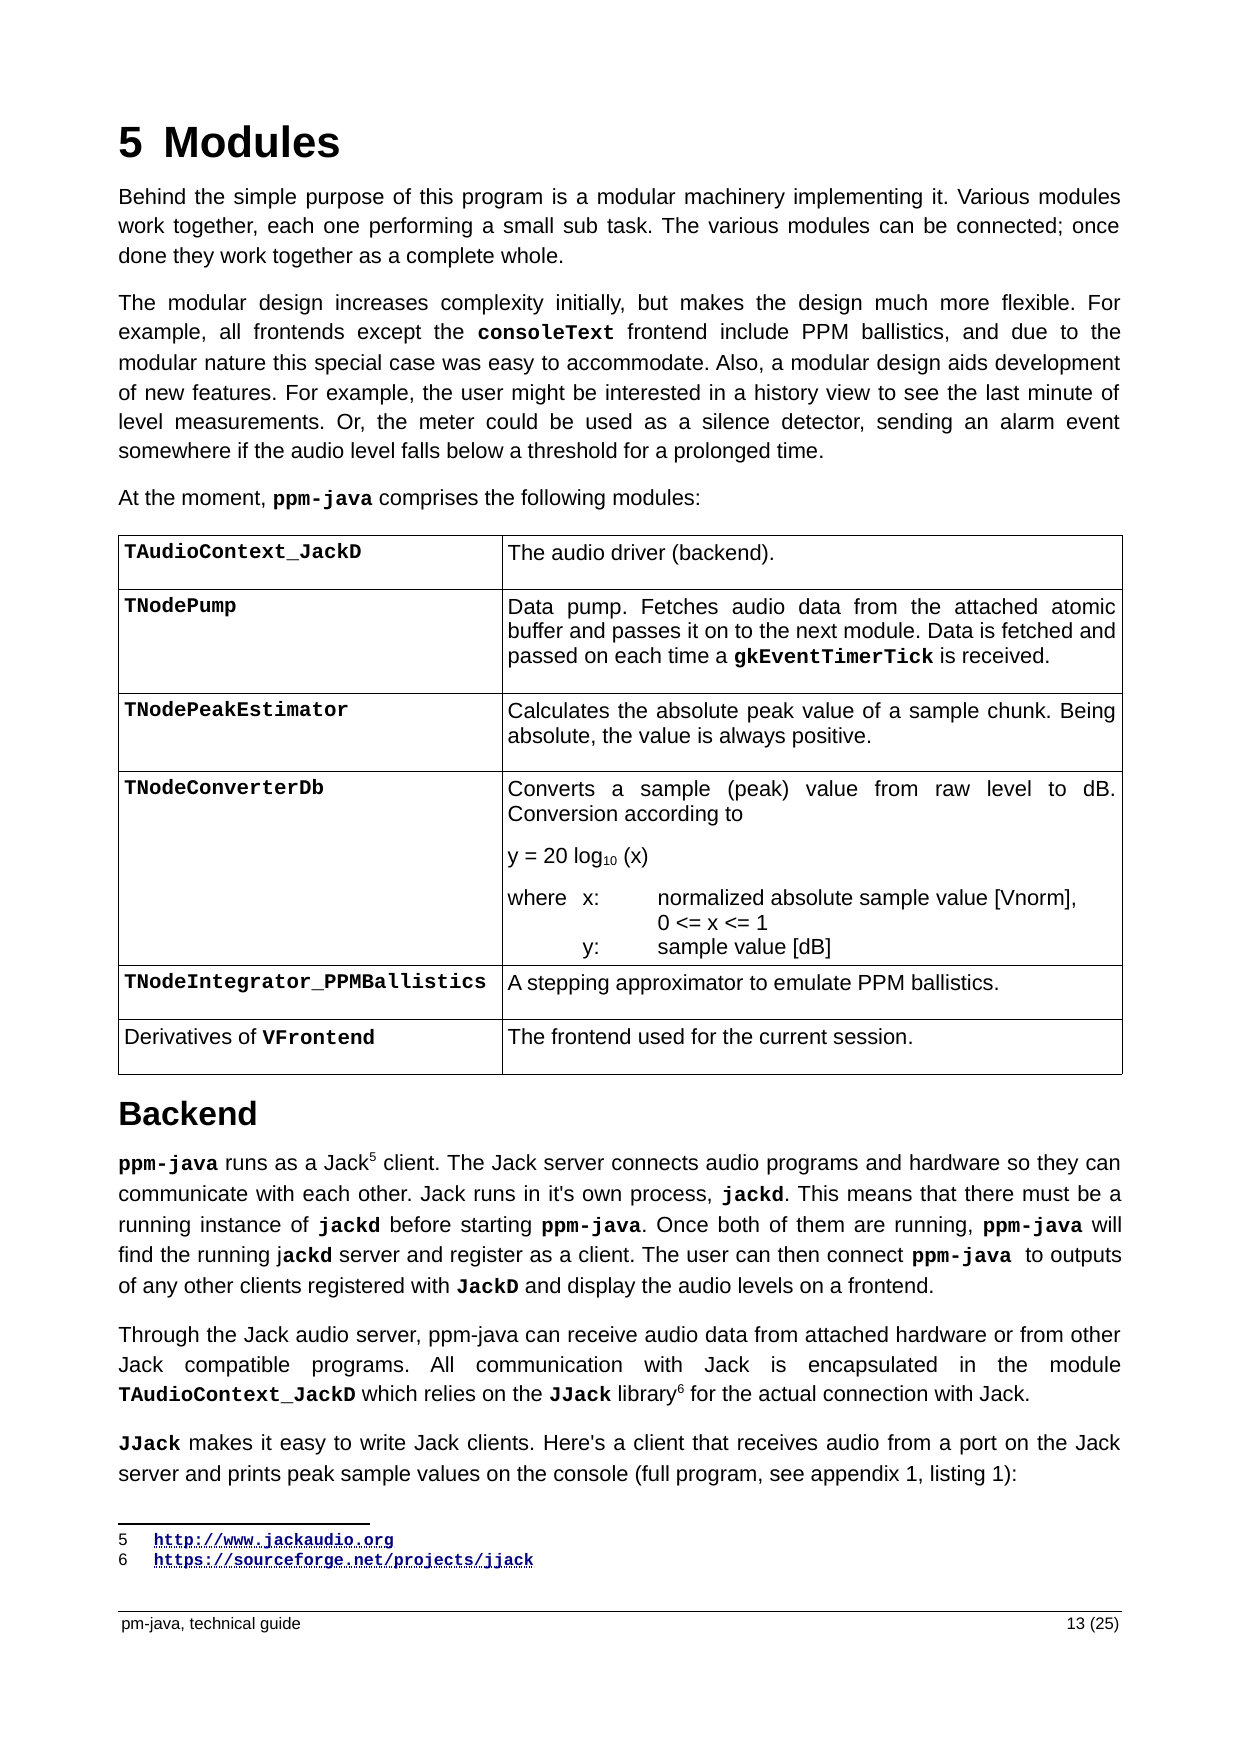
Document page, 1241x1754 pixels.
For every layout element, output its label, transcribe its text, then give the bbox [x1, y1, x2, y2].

text JJack makes it easy to write Jack clients. Here's a client that receives audio from a port on the Jack server and prints peak sample values on the console (full program, see appendix 1, listing 1): [118, 1431, 1122, 1486]
table_cell TNodeIntegrator_PPMBallistics [119, 966, 502, 1019]
text ppm-java runs as a Jack client. The Jack server connects audio programs and hardware so they can communicate with each other. Jack runs in it's own process, jackd. This means that there must be a running instance of jackd before starting ppm-java. Once both of them are running, ppm-java will find the running jackd server and register as a client. The user can then connect ppm-java to outputs of any other clients registered with JackD and display the audio levels on a frontend. [118, 1150, 1122, 1300]
text Through the Jack audio server, ppm-java can receive audio data from attached hardware or from other Jack compatible programs. All communication with Jack is encapsulated in the module TAudioContext_JackD which relies on the JJack library for the actual connection with Jack. [118, 1323, 1122, 1408]
table_cell TNodeConverterDb [119, 772, 502, 965]
table_header TAudioContext_JackD [119, 536, 502, 589]
text http://www.jackaudio.org [118, 1530, 1122, 1550]
table_cell The frontend used for the current session. [503, 1020, 1122, 1074]
subtitle Modules [118, 118, 1122, 167]
table_header The audio driver (backend). [503, 536, 1122, 589]
text The modular design increases complexity initially, but makes the design much more flexible. For example, all frontends except the consoleText frontend include PPM ballistics, and due to the modular nature this special case was easy to accommodate. Also, a modular design aids development of new features. For example, the user might be interested in a history view to see the last minute of level measurements. Or, the meter could be used as a silence detector, sending an alarm event somewhere if the audio level falls below a threshold for a prolonged time. [118, 291, 1122, 463]
table_cell Converts a sample (peak) value from raw level to dB. Conversion according to y = 20 log10 (x) where x: normalized absolute sample value [Vnorm], 0 <= x <= 1 y: sample value [dB] [503, 772, 1122, 965]
subtitle Backend [118, 1095, 1122, 1133]
text https://sourceforge.net/projects/jjack [118, 1550, 1122, 1570]
table_cell Derivatives of VFrontend [119, 1020, 502, 1074]
table_cell Data pump. Fetches audio data from the attached atomic buffer and passes it on to the next module. Data is fetched and passed on each time a gkEventTimerTick is received. [503, 590, 1122, 693]
text Behind the sim­ple purpose of this program is a modular machinery implementing it. Various modules work together, each one performing a small sub task. The various modules can be connected; once done they work together as a complete whole. [118, 185, 1122, 268]
table_cell TNodePeakEstimator [119, 694, 502, 771]
table_cell TNodePump [119, 590, 502, 693]
table_cell A stepping approximator to emulate PPM ballistics. [503, 966, 1122, 1019]
table_cell Calculates the absolute peak value of a sample chunk. Being absolute, the value is always positive. [503, 694, 1122, 771]
text At the moment, ppm-java comprises the following modules: [118, 486, 1122, 512]
